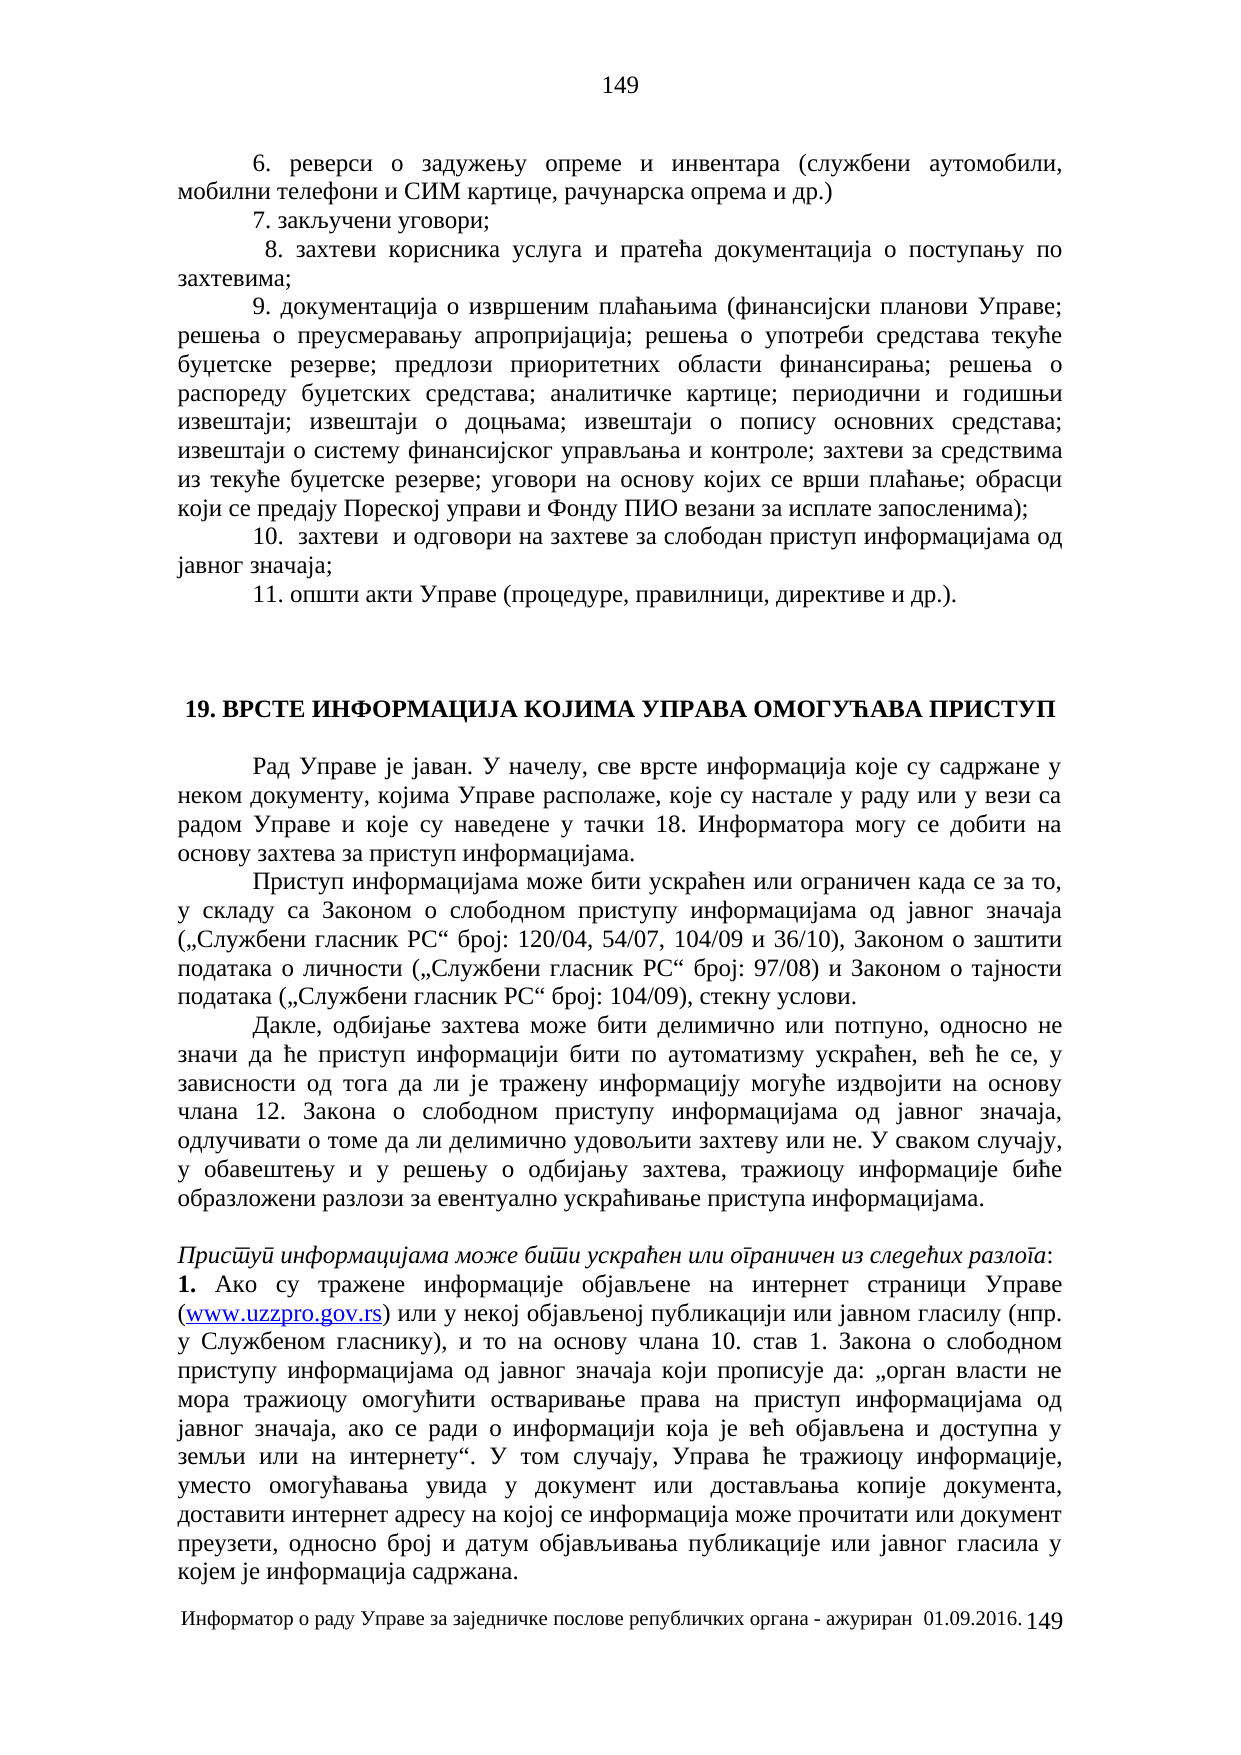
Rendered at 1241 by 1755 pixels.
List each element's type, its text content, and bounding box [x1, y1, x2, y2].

text 6. реверси о задужењу опреме и инвентара (службени аутомобили, мобилни телефони и СИМ картице, рачунарска опрема и др.) [177, 148, 1063, 205]
text 10. захтеви и одговори на захтеве за слободан приступ информацијама од јавног значаја; [177, 521, 1063, 579]
text 1. Ако су тражене информације објављене на интернет страници Управе (www.uzzpro.gov.rs) или у некој објављеној публикацији или јавном гласилу (нпр. у Службеном гласнику), и то на основу члана 10. став 1. Закона о слободном приступу информацијама од јавног значаја који прописује да: „орган власти не мора тражиоцу омогућити остваривање права на приступ информацијама од јавног значаја, ако се ради о информацији која је већ објављена и доступна у земљи или на интернету“. У том случају, Управа ће тражиоцу информације, уместо омогућавања увида у документ или достављања копије документа, доставити интернет адресу на којој се информација може прочитати или документ преузети, односно број и датум објављивања публикације или јавног гласила у којем је информација садржана. [177, 1269, 1063, 1585]
text Приступ информацијама може бити ускраћен или ограничен из следећих разлога: [177, 1240, 1063, 1269]
text 9. документација о извршеним плаћањима (финансијски планови Управе; решења о преусмеравању апропријација; решења о употреби средстава текуће буџетске резерве; предлози приоритетних области финансирања; решења о распореду буџетских средстава; аналитичке картице; периодични и годишњи извештаји; извештаји о доцњама; извештаји о попису основних средстава; извештаји о систему финансијског управљања и контроле; захтеви за средствима из текуће буџетске резерве; уговори на основу којих се врши плаћање; обрасци који се предају Пореској управи и Фонду ПИО везани за исплате запосленима); [177, 291, 1063, 521]
text 11. општи акти Управе (процедуре, правилници, директиве и др.). [177, 579, 1063, 608]
text Приступ информацијама може бити ускраћен или ограничен када се за то, у складу са Законом о слободном приступу информацијама од јавног значаја („Службени гласник РС“ број: 120/04, 54/07, 104/09 и 36/10), Законом о заштити података о личности („Службени гласник РС“ број: 97/08) и Законом о тајности података („Службени гласник РС“ број: 104/09), стекну услови. [177, 866, 1063, 1010]
text 7. закључени уговори; [177, 205, 1063, 234]
text Рад Управе је јаван. У начелу, све врсте информација које су садржане у неком документу, којима Управе располаже, које су настале у раду или у вези са радом Управе и које су наведене у тачки 18. Информатора могу се добити на основу захтева за приступ информацијама. [177, 751, 1063, 866]
text 19. ВРСТЕ ИНФОРМАЦИЈА КОЈИМА УПРАВА ОМОГУЋАВА ПРИСТУП [177, 694, 1063, 723]
text Дакле, одбијање захтева може бити делимично или потпуно, односно не значи да ће приступ информацији бити по аутоматизму ускраћен, већ ће се, у зависности од тога да ли је тражену информацију могуће издвојити на основу члана 12. Закона о слободном приступу информацијама од јавног значаја, одлучивати о томе да ли делимично удовољити захтеву или не. У сваком случају, у обавештењу и у решењу о одбијању захтева, тражиоцу информације биће образложени разлози за евентуално ускраћивање приступа информацијама. [177, 1010, 1063, 1211]
text 8. захтеви корисника услуга и пратећа документација о поступању по захтевима; [177, 234, 1063, 291]
